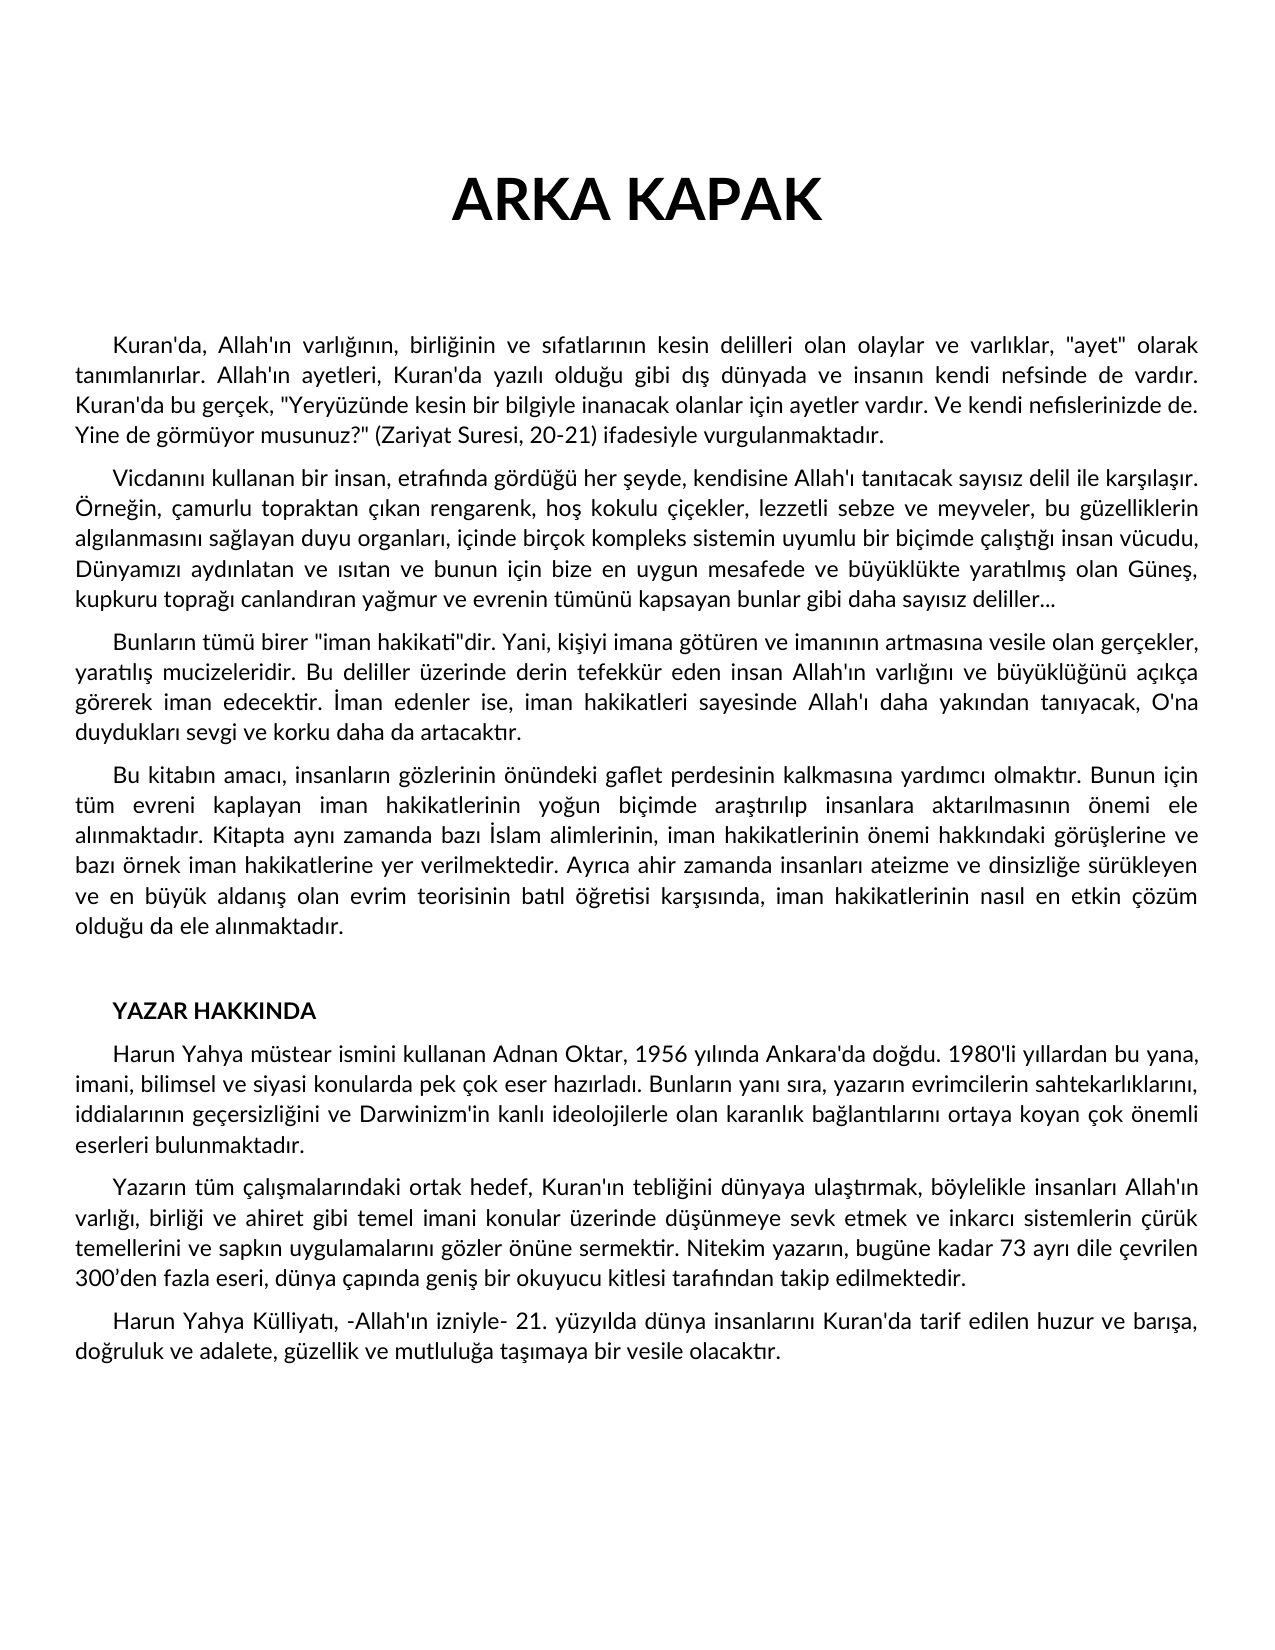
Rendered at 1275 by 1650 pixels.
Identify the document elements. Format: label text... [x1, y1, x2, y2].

text Bu kitabın amacı, insanların gözlerinin önündeki gaflet perdesinin kalkmasına yardımcı olmaktır. Bunun için tüm evreni kaplayan iman hakikatlerinin yoğun biçimde araştırılıp insanlara aktarılmasının önemi ele alınmaktadır. Kitapta aynı zamanda bazı İslam alimlerinin, iman hakikatlerinin önemi hakkındaki görüşlerine ve bazı örnek iman hakikatlerine yer verilmektedir. Ayrıca ahir zamanda insanları ateizme ve dinsizliğe sürükleyen ve en büyük aldanış olan evrim teorisinin batıl öğretisi karşısında, iman hakikatlerinin nasıl en etkin çözüm olduğu da ele alınmaktadır. [75, 761, 1200, 939]
text Kuran'da, Allah'ın varlığının, birliğinin ve sıfatlarının kesin delilleri olan olaylar ve varlıklar, "ayet" olarak tanımlanırlar. Allah'ın ayetleri, Kuran'da yazılı olduğu gibi dış dünyada ve insanın kendi nefsinde de vardır. Kuran'da bu gerçek, "Yeryüzünde kesin bir bilgiyle inanacak olanlar için ayetler vardır. Ve kendi nefislerinizde de. Yine de görmüyor musunuz?" (Zariyat Suresi, 20-21) ifadesiyle vurgulanmaktadır. [75, 330, 1200, 448]
subtitle ARKA KAPAK [75, 162, 1200, 232]
text Yazarın tüm çalışmalarındaki ortak hedef, Kuran'ın tebliğini dünyaya ulaştırmak, böylelikle insanları Allah'ın varlığı, birliği ve ahiret gibi temel imani konular üzerinde düşünmeye sevk etmek ve inkarcı sistemlerin çürük temellerini ve sapkın uygulamalarını gözler önüne sermektir. Nitekim yazarın, bugüne kadar 73 ayrı dile çevrilen 300’den fazla eseri, dünya çapında geniş bir okuyucu kitlesi tarafından takip edilmektedir. [75, 1173, 1200, 1291]
text Harun Yahya müstear ismini kullanan Adnan Oktar, 1956 yılında Ankara'da doğdu. 1980'li yıllardan bu yana, imani, bilimsel ve siyasi konularda pek çok eser hazırladı. Bunların yanı sıra, yazarın evrimcilerin sahtekarlıklarını, iddialarının geçersizliğini ve Darwinizm'in kanlı ideolojilerle olan karanlık bağlantılarını ortaya koyan çok önemli eserleri bulunmaktadır. [75, 1040, 1200, 1158]
text Vicdanını kullanan bir insan, etrafında gördüğü her şeyde, kendisine Allah'ı tanıtacak sayısız delil ile karşılaşır. Örneğin, çamurlu topraktan çıkan rengarenk, hoş kokulu çiçekler, lezzetli sebze ve meyveler, bu güzelliklerin algılanmasını sağlayan duyu organları, içinde birçok kompleks sistemin uyumlu bir biçimde çalıştığı insan vücudu, Dünyamızı aydınlatan ve ısıtan ve bunun için bize en uygun mesafede ve büyüklükte yaratılmış olan Güneş, kupkuru toprağı canlandıran yağmur ve evrenin tümünü kapsayan bunlar gibi daha sayısız deliller... [75, 464, 1200, 612]
text YAZAR HAKKINDA [75, 997, 1200, 1024]
text Bunların tümü birer "iman hakikati"dir. Yani, kişiyi imana götüren ve imanının artmasına vesile olan gerçekler, yaratılış mucizeleridir. Bu deliller üzerinde derin tefekkür eden insan Allah'ın varlığını ve büyüklüğünü açıkça görerek iman edecektir. İman edenler ise, iman hakikatleri sayesinde Allah'ı daha yakından tanıyacak, O'na duydukları sevgi ve korku daha da artacaktır. [75, 627, 1200, 745]
text Harun Yahya Külliyatı, -Allah'ın izniyle- 21. yüzyılda dünya insanlarını Kuran'da tarif edilen huzur ve barışa, doğruluk ve adalete, güzellik ve mutluluğa taşımaya bir vesile olacaktır. [75, 1306, 1200, 1364]
